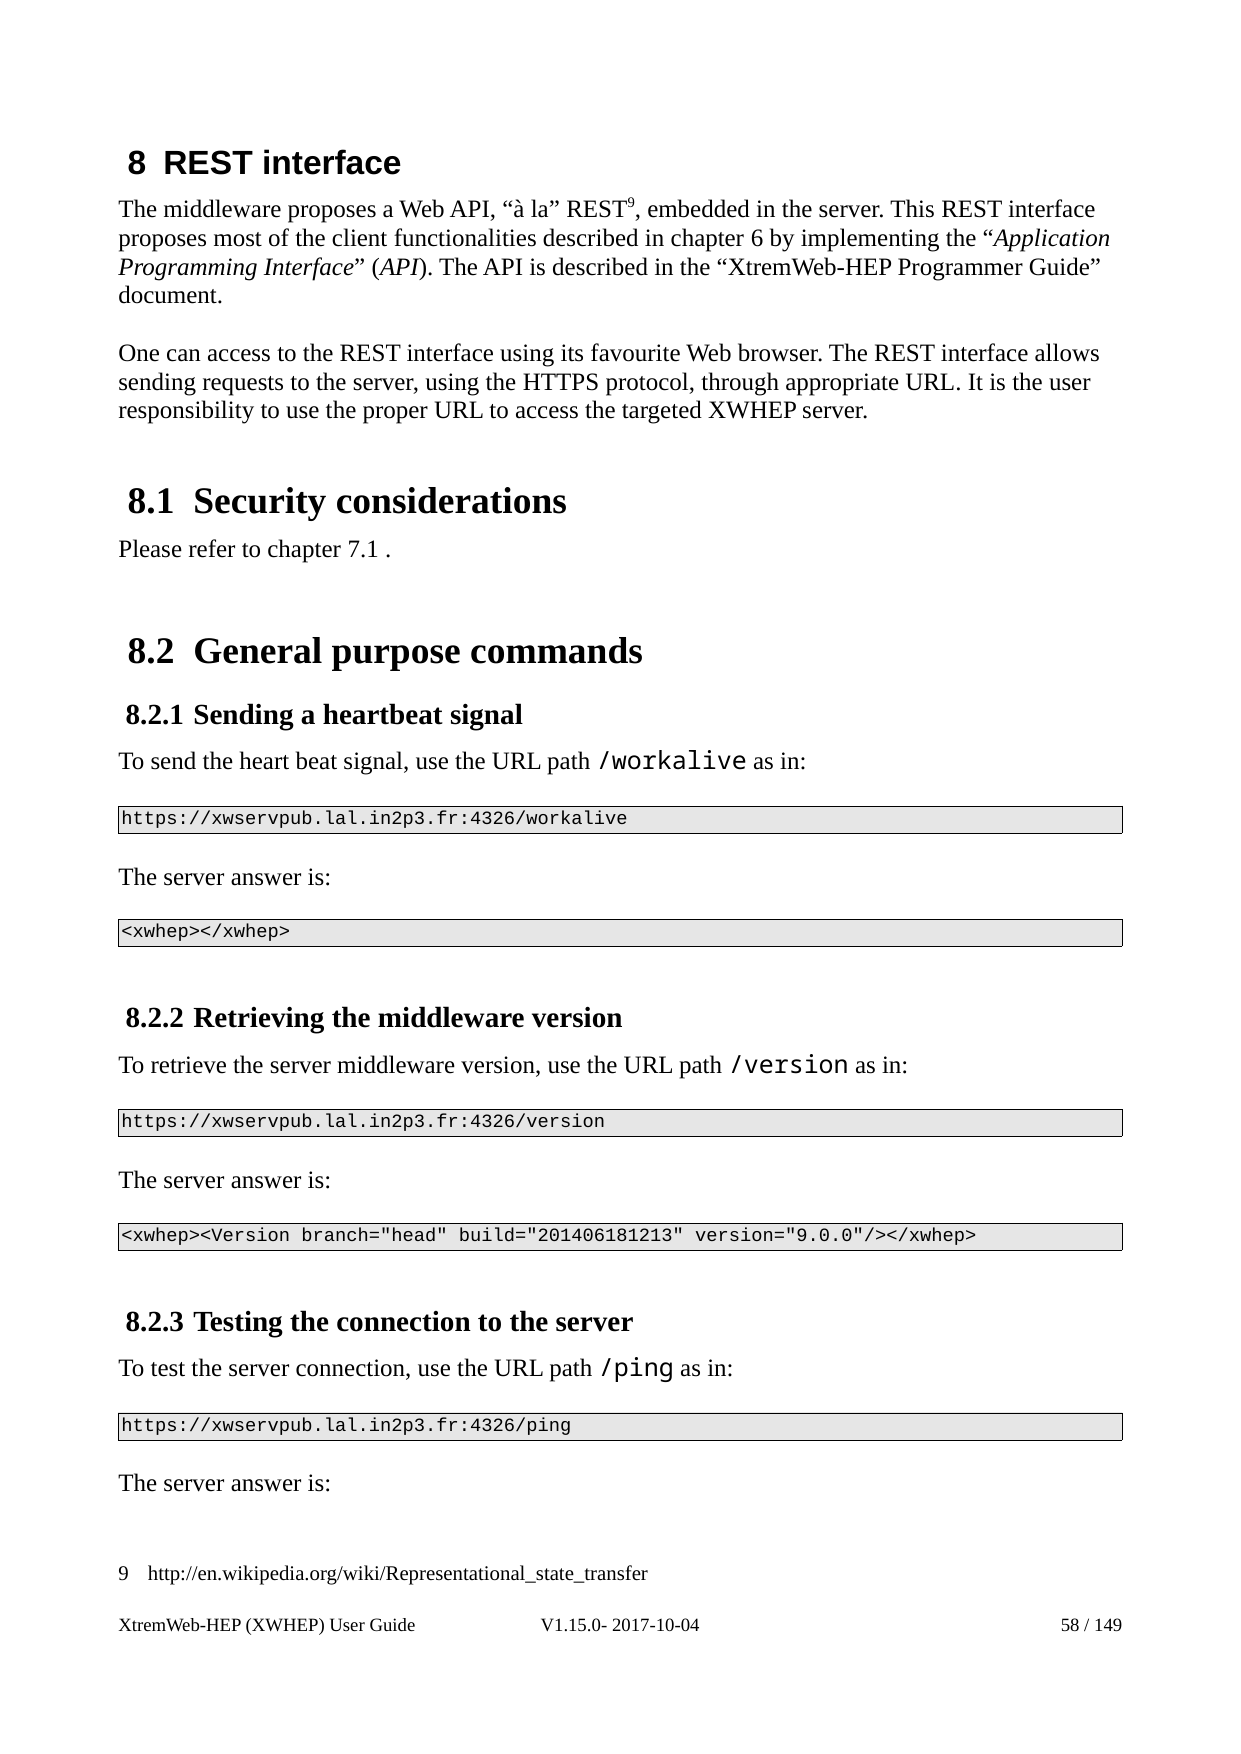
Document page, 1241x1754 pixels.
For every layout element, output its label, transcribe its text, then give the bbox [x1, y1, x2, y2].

text https://xwservpub.lal.in2p3.fr:4326/ping [119, 1414, 1122, 1440]
text The server answer is: [118, 1165, 1122, 1194]
subtitle Sending a heartbeat signal [118, 697, 1122, 730]
text The server answer is: [118, 1468, 1122, 1497]
text http://en.wikipedia.org/wiki/Representational_state_transfer [118, 1561, 1122, 1585]
text One can access to the REST interface using its favourite Web browser. The REST interface allows sending requests to the server, using the HTTPS protocol, through appropriate URL. It is the user responsibility to use the proper URL to access the targeted XWHEP server. [118, 338, 1122, 424]
subtitle Retrieving the middleware version [118, 1000, 1122, 1034]
text https://xwservpub.lal.in2p3.fr:4326/workalive [119, 807, 1122, 833]
text Please refer to chapter7.1. [118, 534, 1122, 562]
subtitle Security considerations [118, 478, 1122, 521]
text To test the server connection, use the URL path /ping as in: [118, 1350, 1122, 1384]
text The server answer is: [118, 862, 1122, 890]
text https://xwservpub.lal.in2p3.fr:4326/version [119, 1110, 1122, 1136]
text <xwhep><Version branch="head" build="201406181213" version="9.0.0"/></xwhep> [119, 1224, 1122, 1250]
text <xwhep></xwhep> [119, 920, 1122, 946]
subtitle REST interface [118, 143, 1122, 182]
subtitle Testing the connection to the server [118, 1304, 1122, 1337]
text To send the heart beat signal, use the URL path /workalive as in: [118, 743, 1122, 777]
subtitle General purpose commands [118, 629, 1122, 672]
text The middleware proposes a Web API, “à la” REST, embedded in the server. This REST interface proposes most of the client functionalities described in chapter 6 by implementing the “Application Programming Interface” (API). The API is described in the “XtremWeb-HEP Programmer Guide” document. [118, 194, 1122, 309]
text To retrieve the server middleware version, use the URL path /version as in: [118, 1046, 1122, 1080]
